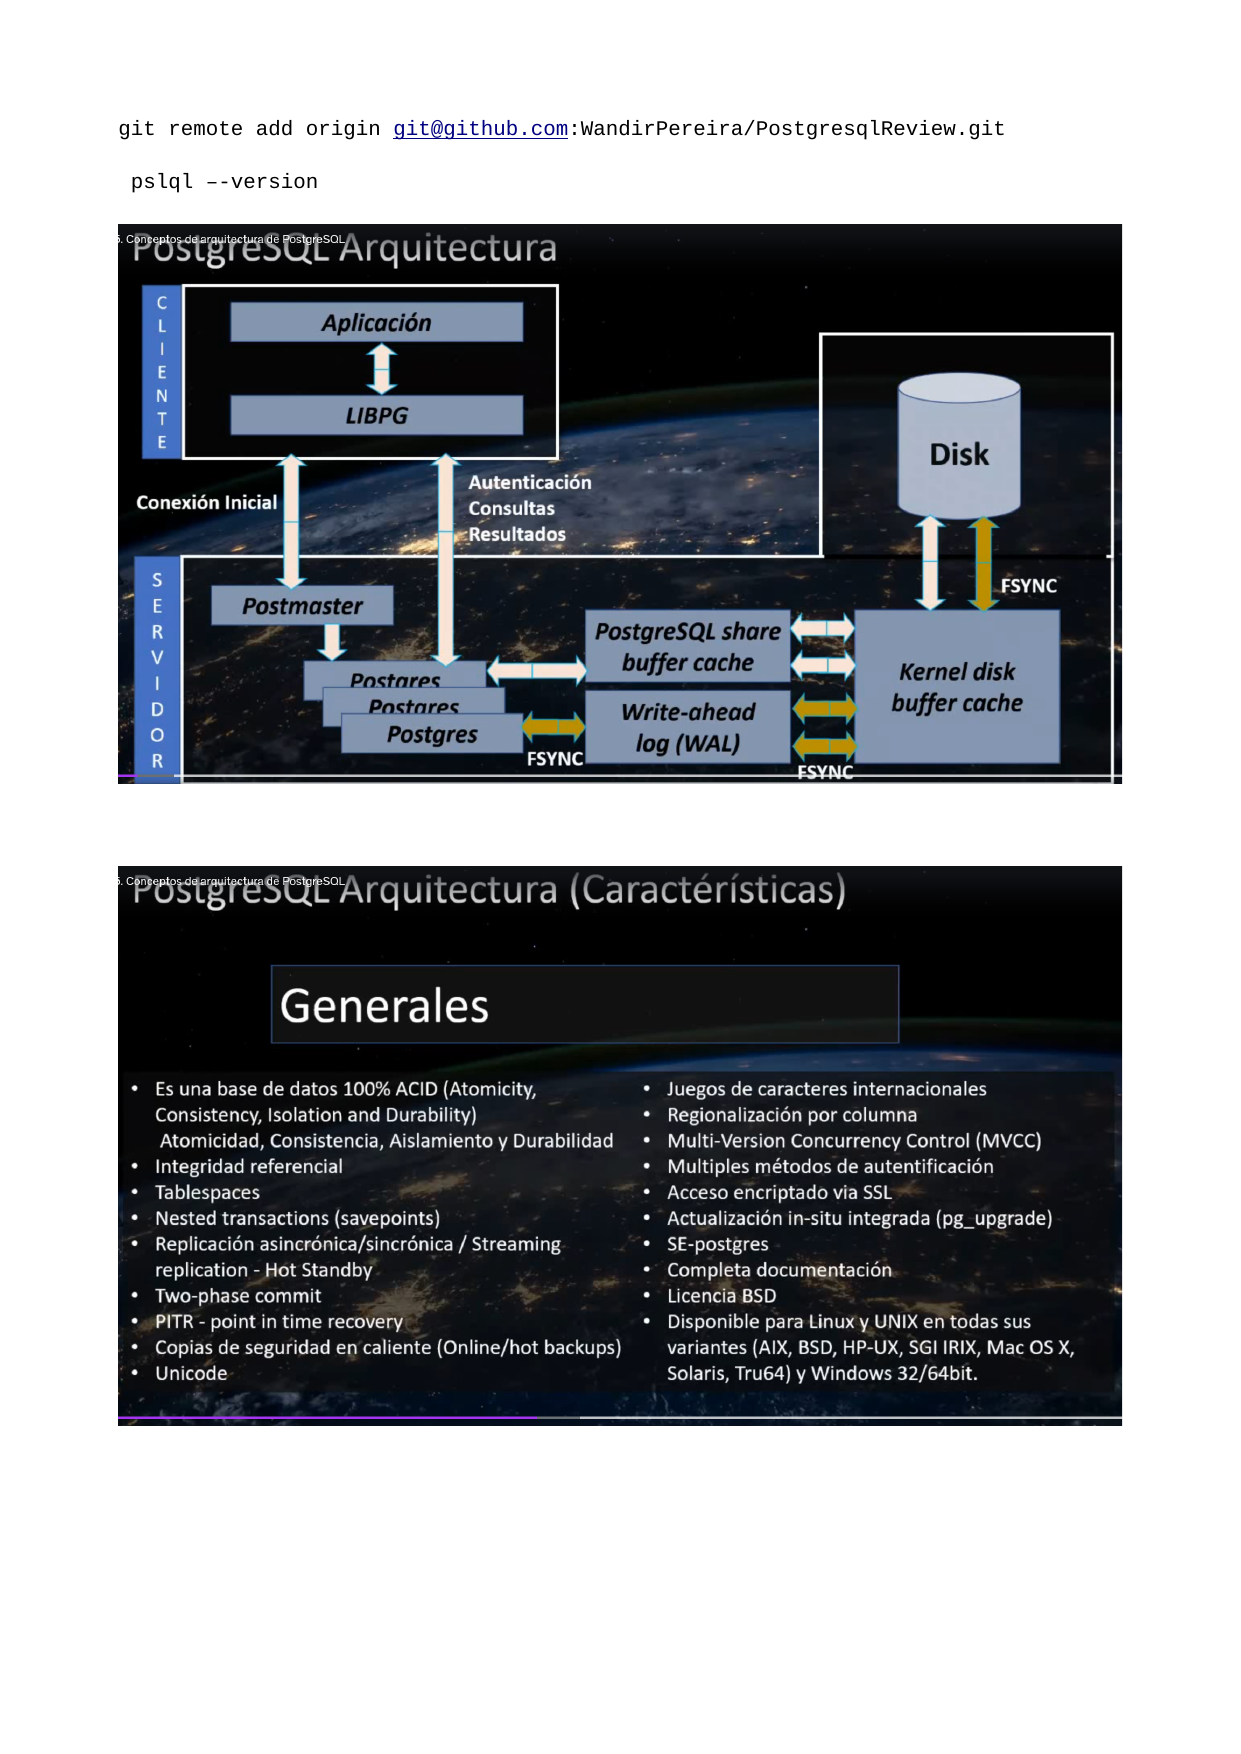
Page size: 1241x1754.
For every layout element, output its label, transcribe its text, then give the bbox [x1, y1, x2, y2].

picture [118, 866, 1123, 1426]
text git remote add origin git@github.com:WandirPereira/PostgresqlReview.git [118, 118, 1122, 142]
text pslql –-version [118, 171, 1122, 195]
picture [118, 224, 1123, 784]
